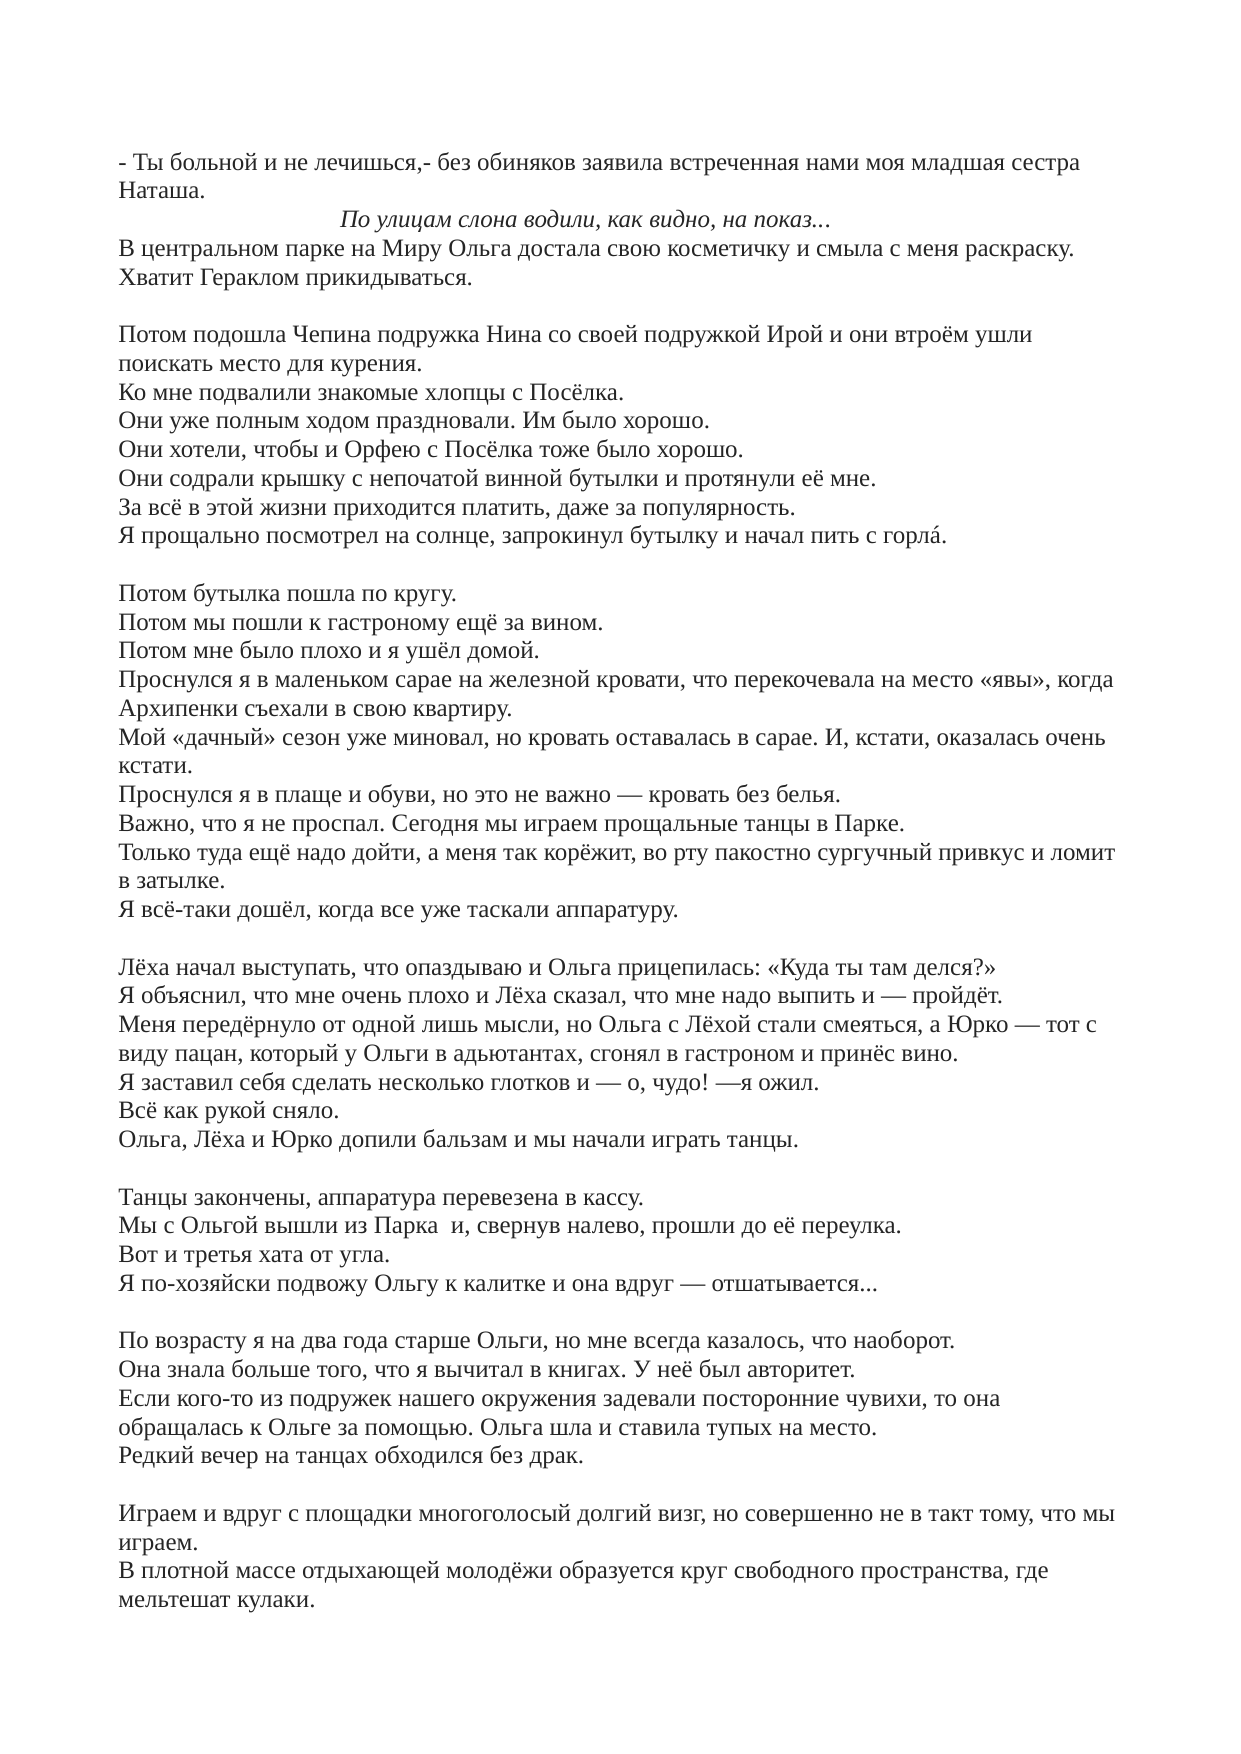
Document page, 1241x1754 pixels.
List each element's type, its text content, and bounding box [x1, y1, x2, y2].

text Потом мы пошли к гастроному ещё за вином. [118, 607, 1122, 636]
text В плотной массе отдыхающей молодёжи образуется круг свободного пространства, где мельтешат кулаки. [118, 1556, 1122, 1613]
text В центральном парке на Миру Ольга достала свою косметичку и смыла с меня раскраску. [118, 233, 1122, 262]
text Только туда ещё надо дойти, а меня так корёжит, во рту пакостно сургучный привкус и ломит в затылке. [118, 837, 1122, 894]
text Мой «дачный» сезон уже миновал, но кровать оставалась в сарае. И, кстати, оказалась очень кстати. [118, 722, 1122, 779]
text Потом мне было плохо и я ушёл домой. [118, 636, 1122, 664]
text Они хотели, чтобы и Орфею с Посёлка тоже было хорошо. [118, 434, 1122, 463]
text Танцы закончены, аппаратура перевезена в кассу. [118, 1182, 1122, 1211]
text Мы с Ольгой вышли из Парка и, свернув налево, прошли до её переулка. [118, 1211, 1122, 1239]
text Потом бутылка пошла по кругу. [118, 578, 1122, 607]
text Хватит Гераклом прикидываться. [118, 262, 1122, 291]
text Она знала больше того, что я вычитал в книгах. У неё был авторитет. [118, 1354, 1122, 1383]
text Потом подошла Чепина подружка Нина со своей подружкой Ирой и они втроём ушли поискать место для курения. [118, 319, 1122, 377]
text Проснулся я в плаще и обуви, но это не важно — кровать без белья. [118, 779, 1122, 808]
text Они уже полным ходом праздновали. Им было хорошо. [118, 406, 1122, 434]
text Ольга, Лёха и Юрко допили бальзам и мы начали играть танцы. [118, 1124, 1122, 1153]
text Всё как рукой сняло. [118, 1096, 1122, 1124]
text Я заставил себя сделать несколько глотков и — о, чудо! —я ожил. [118, 1067, 1122, 1096]
text Я по-хозяйски подвожу Ольгу к калитке и она вдруг — отшатывается... [118, 1268, 1122, 1297]
text Если кого-то из подружек нашего окружения задевали посторонние чувихи, то она обращалась к Ольге за помощью. Ольга шла и ставила тупых на место. [118, 1383, 1122, 1441]
text По улицам слона водили, как видно, на показ... [118, 204, 1122, 233]
text Ко мне подвалили знакомые хлопцы с Посёлка. [118, 377, 1122, 406]
text - Ты больной и не лечишься,- без обиняков заявила встреченная нами моя младшая сестра Наташа. [118, 147, 1122, 204]
text Я прощально посмотрел на солнце, запрокинул бутылку и начал пить с горлá. [118, 521, 1122, 549]
text Играем и вдруг с площадки многоголосый долгий визг, но совершенно не в такт тому, что мы играем. [118, 1498, 1122, 1556]
text Проснулся я в маленьком сарае на железной кровати, что перекочевала на место «явы», когда Архипенки съехали в свою квартиру. [118, 664, 1122, 722]
text Вот и третья хата от угла. [118, 1239, 1122, 1268]
text Важно, что я не проспал. Сегодня мы играем прощальные танцы в Парке. [118, 808, 1122, 837]
text Лёха начал выступать, что опаздываю и Ольга прицепилась: «Куда ты там делся?» [118, 952, 1122, 981]
text Я объяснил, что мне очень плохо и Лёха сказал, что мне надо выпить и — пройдёт. [118, 981, 1122, 1009]
text Редкий вечер на танцах обходился без драк. [118, 1441, 1122, 1469]
text За всё в этой жизни приходится платить, даже за популярность. [118, 492, 1122, 521]
text По возрасту я на два года старше Ольги, но мне всегда казалось, что наоборот. [118, 1326, 1122, 1354]
text Они содрали крышку с непочатой винной бутылки и протянули её мне. [118, 463, 1122, 492]
text Меня передёрнуло от одной лишь мысли, но Ольга с Лёхой стали смеяться, а Юрко — тот с виду пацан, который у Ольги в адьютантах, сгонял в гастроном и принёс вино. [118, 1009, 1122, 1067]
text Я всё-таки дошёл, когда все уже таскали аппаратуру. [118, 894, 1122, 923]
